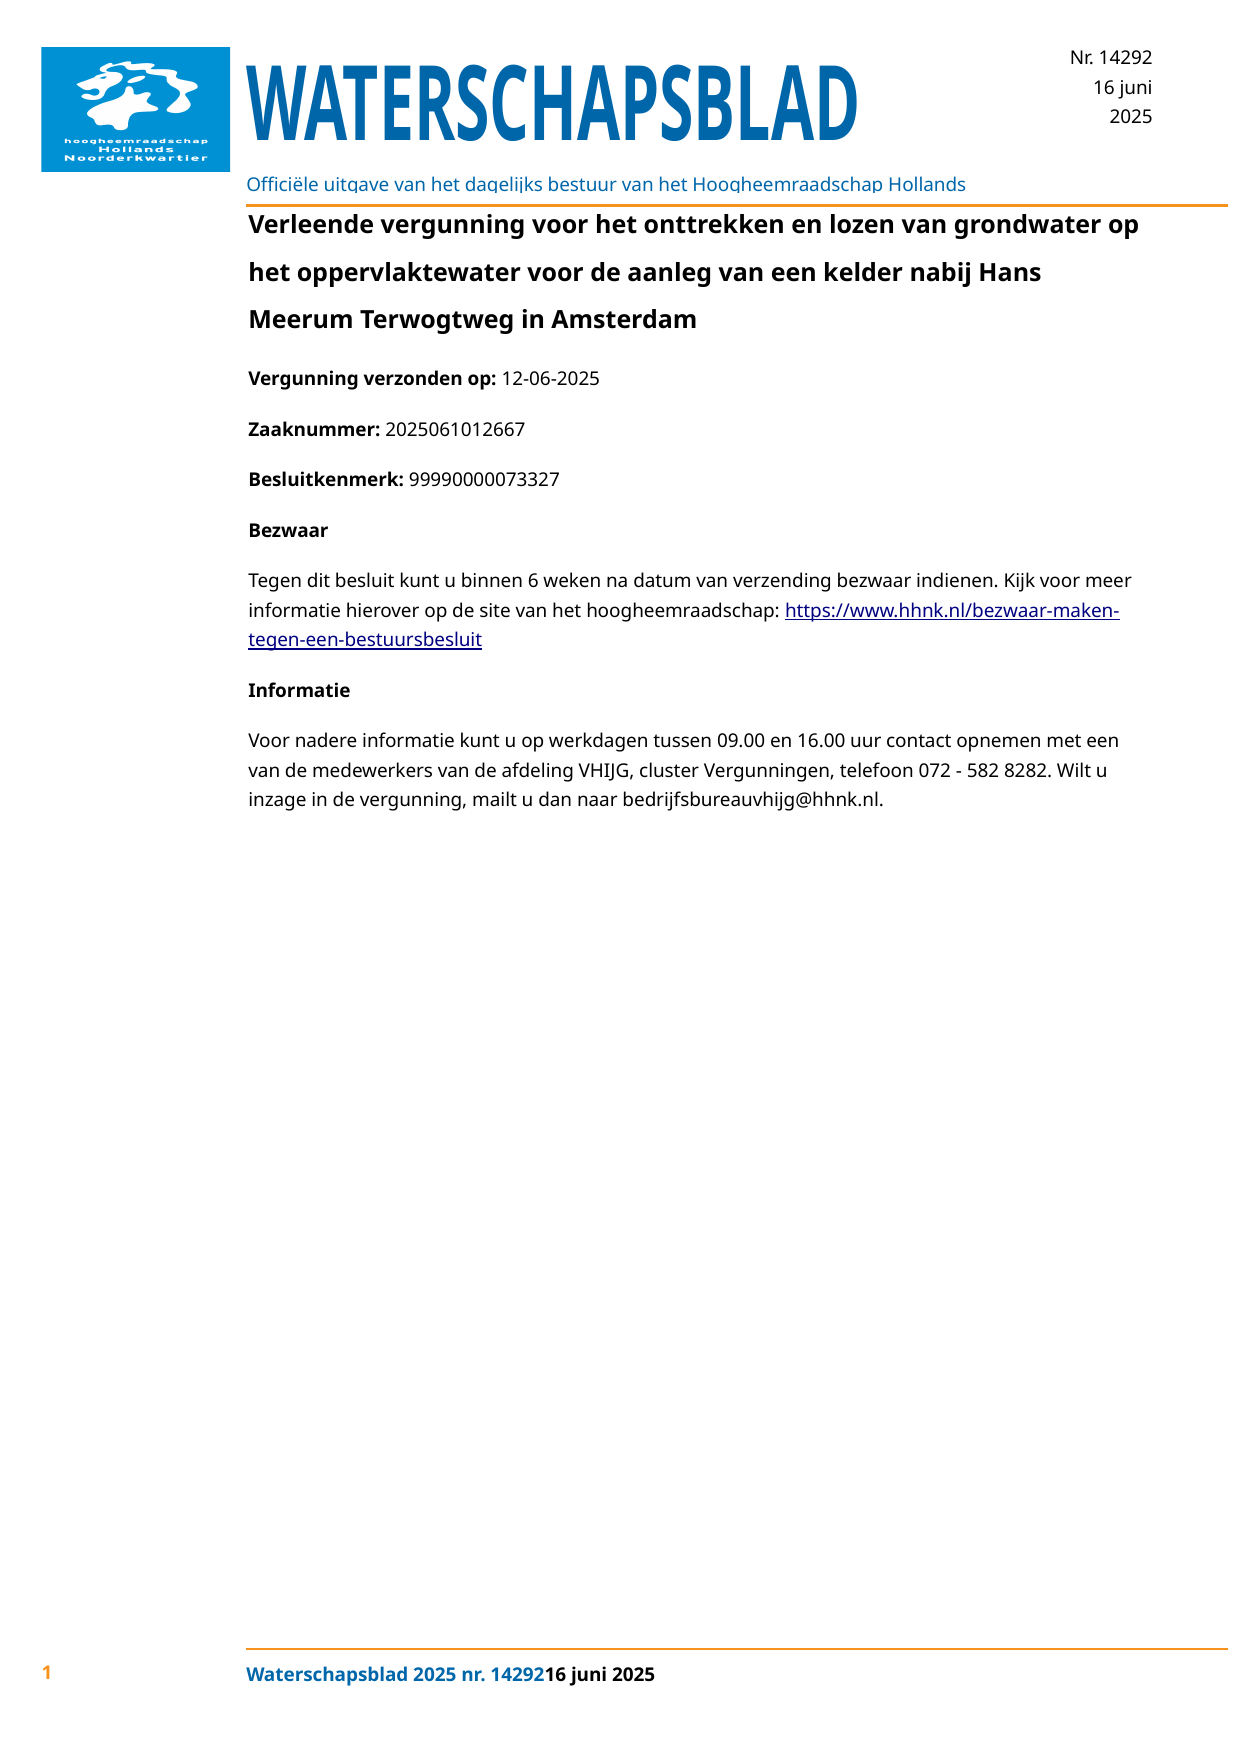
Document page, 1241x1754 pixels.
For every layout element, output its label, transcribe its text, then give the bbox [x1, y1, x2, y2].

text Verleende vergunning voor het onttrekken en lozen van grondwater op het oppervlaktewater voor de aanleg van een kelder nabij Hans Meerum Terwogtweg in Amsterdam [248, 207, 1152, 336]
picture [78, 64, 122, 99]
text Tegen dit besluit kunt u binnen 6 weken na datum van verzending bezwaar indienen. Kijk voor meer informatie hierover op de site van het hoogheemraadschap: https://www.hhnk.nl/bezwaar-maken-tegen-een-bestuursbesluit [248, 567, 1152, 652]
picture [88, 87, 157, 130]
text Zaaknummer: 2025061012667 [248, 416, 1152, 442]
text Bezwaar [248, 517, 1152, 542]
picture [118, 62, 197, 112]
picture [129, 76, 144, 82]
text Besluitkenmerk: 99990000073327 [248, 466, 1152, 492]
text Vergunning verzonden op: 12-06-2025 [248, 366, 1152, 391]
text Informatie [248, 677, 1152, 702]
text Voor nadere informatie kunt u op werkdagen tussen 09.00 en 16.00 uur contact opnemen met een van de medewerkers van de afdeling VHIJG, cluster Vergunningen, telefoon 072 - 582 8282. Wilt u inzage in de vergunning, mailt u dan naar bedrijfsbureauvhijg@hhnk.nl. [248, 727, 1152, 812]
